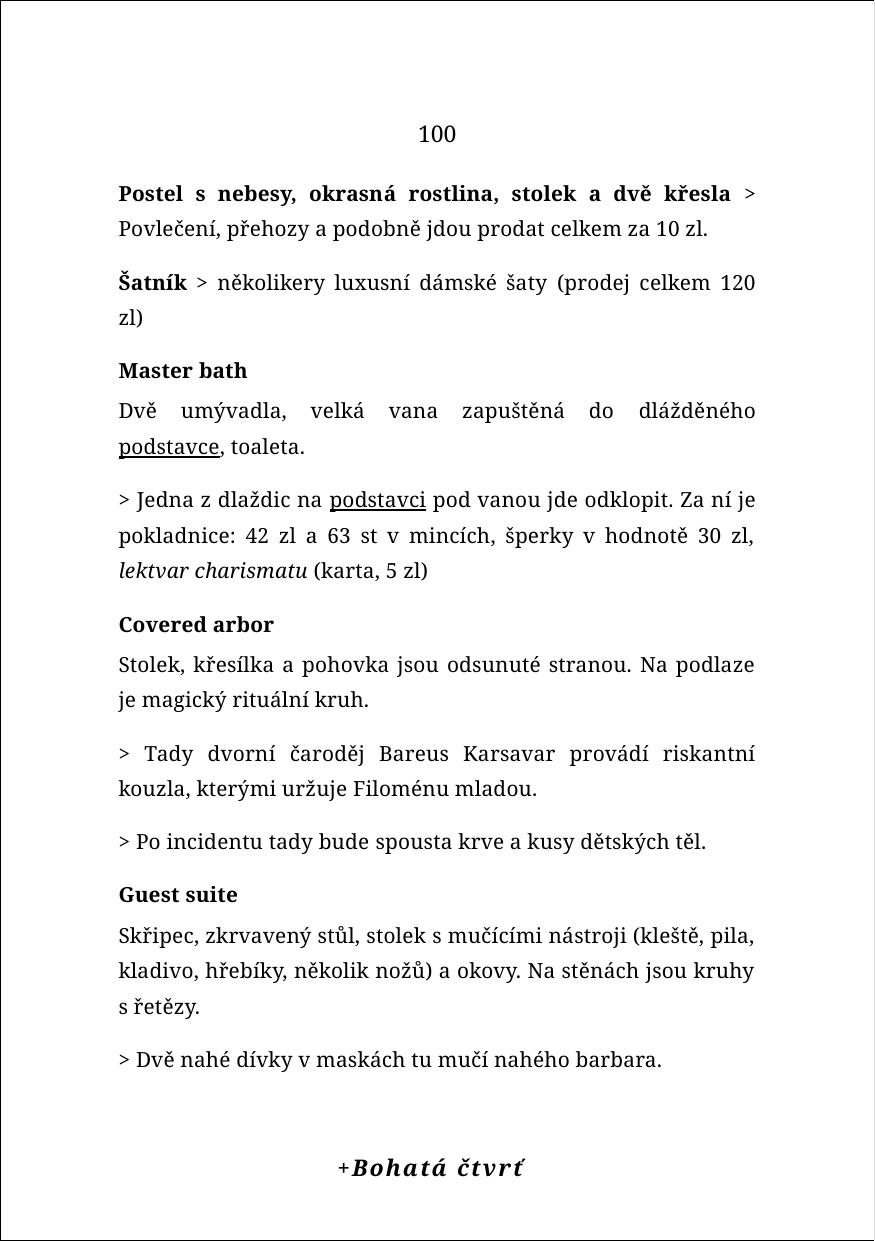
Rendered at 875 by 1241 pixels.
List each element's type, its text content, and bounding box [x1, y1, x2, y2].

text Šatník > několikery luxusní dámské šaty (prodej celkem 120 zl) [118, 268, 756, 332]
text Dvě umývadla, velká vana zapuštěná do dlážděného podstavce, toaleta. [118, 397, 756, 461]
text Postel s nebesy, okrasná rostlina, stolek a dvě křesla > Povlečení, přehozy a podobně jdou prodat celkem za 10 zl. [118, 179, 756, 243]
text > Tady dvorní čaroděj Bareus Karsavar provádí riskantní kouzla, kterými uržuje Filoménu mladou. [118, 739, 756, 803]
text > Dvě nahé dívky v maskách tu mučí nahého barbara. [118, 1045, 756, 1073]
text > Jedna z dlaždic na podstavci pod vanou jde odklopit. Za ní je pokladnice: 42 zl a 63 st v mincích, šperky v hodnotě 30 zl, lektvar charismatu (karta, 5 zl) [118, 485, 756, 585]
text Stolek, křesílka a pohovka jsou odsunuté stranou. Na podlaze je magický rituální kruh. [118, 650, 756, 714]
subtitle Covered arbor [118, 610, 756, 638]
text Skřipec, zkrvavený stůl, stolek s mučícími nástroji (kleště, pila, kladivo, hřebíky, několik nožů) a okovy. Na stěnách jsou kruhy s řetězy. [118, 921, 756, 1020]
text > Po incidentu tady bude spousta krve a kusy dětských těl. [118, 827, 756, 856]
subtitle Guest suite [118, 881, 756, 909]
subtitle Master bath [118, 356, 756, 385]
